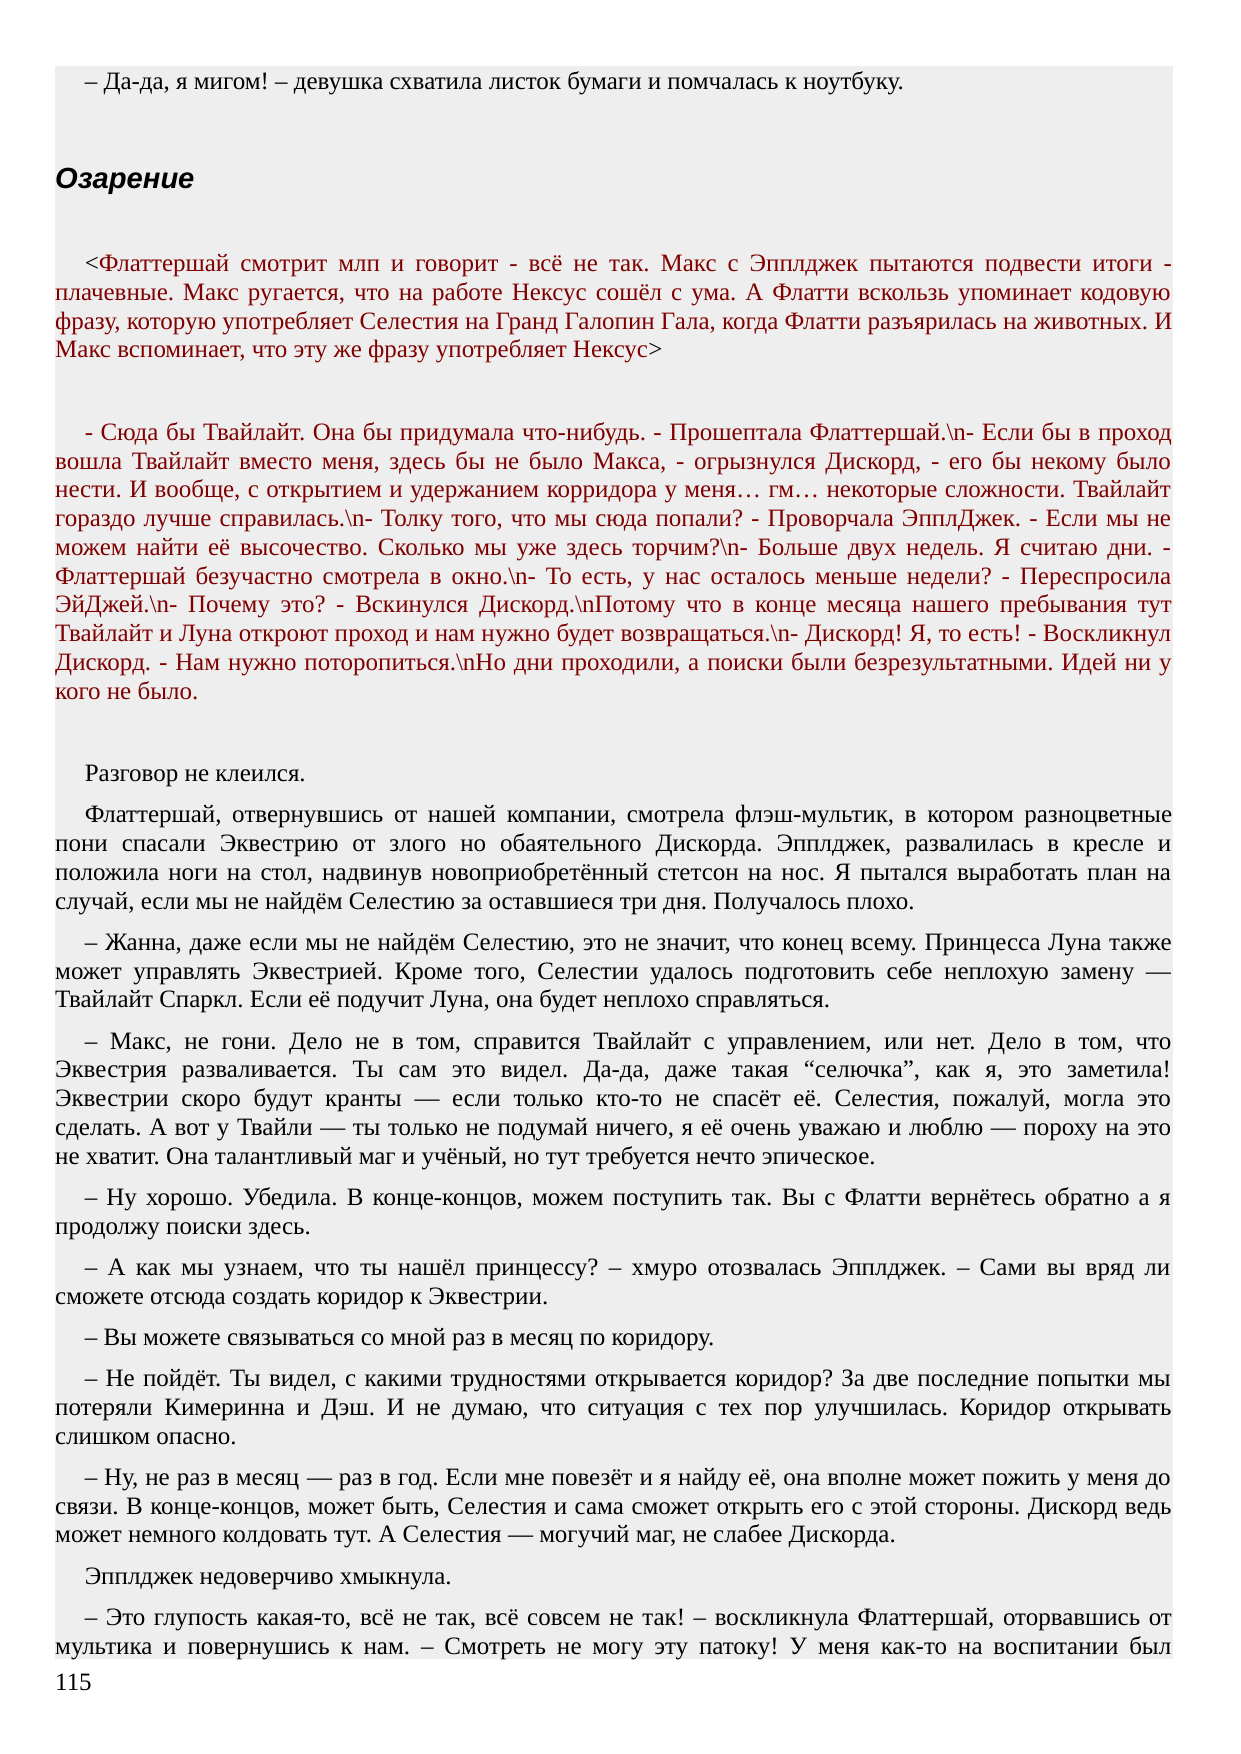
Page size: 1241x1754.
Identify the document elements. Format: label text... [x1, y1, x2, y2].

text – Да-да, я мигом! – девушка схватила листок бумаги и помчалась к ноутбуку. [55, 66, 1173, 95]
text Эпплджек недоверчиво хмыкнула. [55, 1561, 1173, 1589]
text – А как мы узнаем, что ты нашёл принцессу? – хмуро отозвалась Эпплджек. – Сами вы вряд ли сможете отсюда создать коридор к Эквестрии. [55, 1252, 1173, 1309]
text – Вы можете связываться со мной раз в месяц по коридору. [55, 1322, 1173, 1351]
text - Сюда бы Твайлайт. Она бы придумала что-нибудь. - Прошептала Флаттершай.\n- Если бы в проход вошла Твайлайт вместо меня, здесь бы не было Макса, - огрызнулся Дискорд, - его бы некому было нести. И вообще, с открытием и удержанием корридора у меня… гм… некоторые сложности. Твайлайт гораздо лучше справилась.\n- Толку того, что мы сюда попали? - Проворчала ЭпплДжек. - Если мы не можем найти её высочество. Сколько мы уже здесь торчим?\n- Больше двух недель. Я считаю дни. - Флаттершай безучастно смотрела в окно.\n- То есть, у нас осталось меньше недели? - Переспросила ЭйДжей.\n- Почему это? - Вскинулся Дискорд.\nПотому что в конце месяца нашего пребывания тут Твайлайт и Луна откроют проход и нам нужно будет возвращаться.\n- Дискорд! Я, то есть! - Воскликнул Дискорд. - Нам нужно поторопиться.\nНо дни проходили, а поиски были безрезультатными. Идей ни у кого не было. [55, 417, 1173, 704]
text Разговор не клеился. [55, 758, 1173, 787]
text <Флаттершай смотрит млп и говорит - всё не так. Макс с Эпплджек пытаются подвести итоги - плачевные. Макс ругается, что на работе Нексус сошёл с ума. А Флатти вскользь упоминает кодовую фразу, которую употребляет Селестия на Гранд Галопин Гала, когда Флатти разъярилась на животных. И Макс вспоминает, что эту же фразу употребляет Нексус> [55, 248, 1173, 363]
text – Не пойдёт. Ты видел, с какими трудностями открывается коридор? За две последние попытки мы потеряли Кимеринна и Дэш. И не думаю, что ситуация с тех пор улучшилась. Коридор открывать слишком опасно. [55, 1363, 1173, 1449]
text – Ну хорошо. Убедила. В конце-концов, можем поступить так. Вы с Флатти вернётесь обратно а я продолжу поиски здесь. [55, 1182, 1173, 1239]
subtitle Озарение [55, 161, 1173, 194]
text – Ну, не раз в месяц — раз в год. Если мне повезёт и я найду её, она вполне может пожить у меня до связи. В конце-концов, может быть, Селестия и сама сможет открыть его с этой стороны. Дискорд ведь может немного колдовать тут. А Селестия — могучий маг, не слабее Дискорда. [55, 1462, 1173, 1548]
text – Жанна, даже если мы не найдём Селестию, это не значит, что конец всему. Принцесса Луна также может управлять Эквестрией. Кроме того, Селестии удалось подготовить себе неплохую замену — Твайлайт Спаркл. Если её подучит Луна, она будет неплохо справляться. [55, 927, 1173, 1013]
text – Макс, не гони. Дело не в том, справится Твайлайт с управлением, или нет. Дело в том, что Эквестрия разваливается. Ты сам это видел. Да-да, даже такая “селючка”, как я, это заметила! Эквестрии скоро будут кранты — если только кто-то не спасёт её. Селестия, пожалуй, могла это сделать. А вот у Твайли — ты только не подумай ничего, я её очень уважаю и люблю — пороху на это не хватит. Она талантливый маг и учёный, но тут требуется нечто эпическое. [55, 1026, 1173, 1169]
text – Это глупость какая-то, всё не так, всё совсем не так! – воскликнула Флаттершай, оторвавшись от мультика и повернушись к нам. – Смотреть не могу эту патоку! У меня как-то на воспитании был [55, 1602, 1173, 1659]
text Флаттершай, отвернувшись от нашей компании, смотрела флэш-мультик, в котором разноцветные пони спасали Эквестрию от злого но обаятельного Дискорда. Эпплджек, развалилась в кресле и положила ноги на стол, надвинув новоприобретённый стетсон на нос. Я пытался выработать план на случай, если мы не найдём Селестию за оставшиеся три дня. Получалось плохо. [55, 799, 1173, 914]
